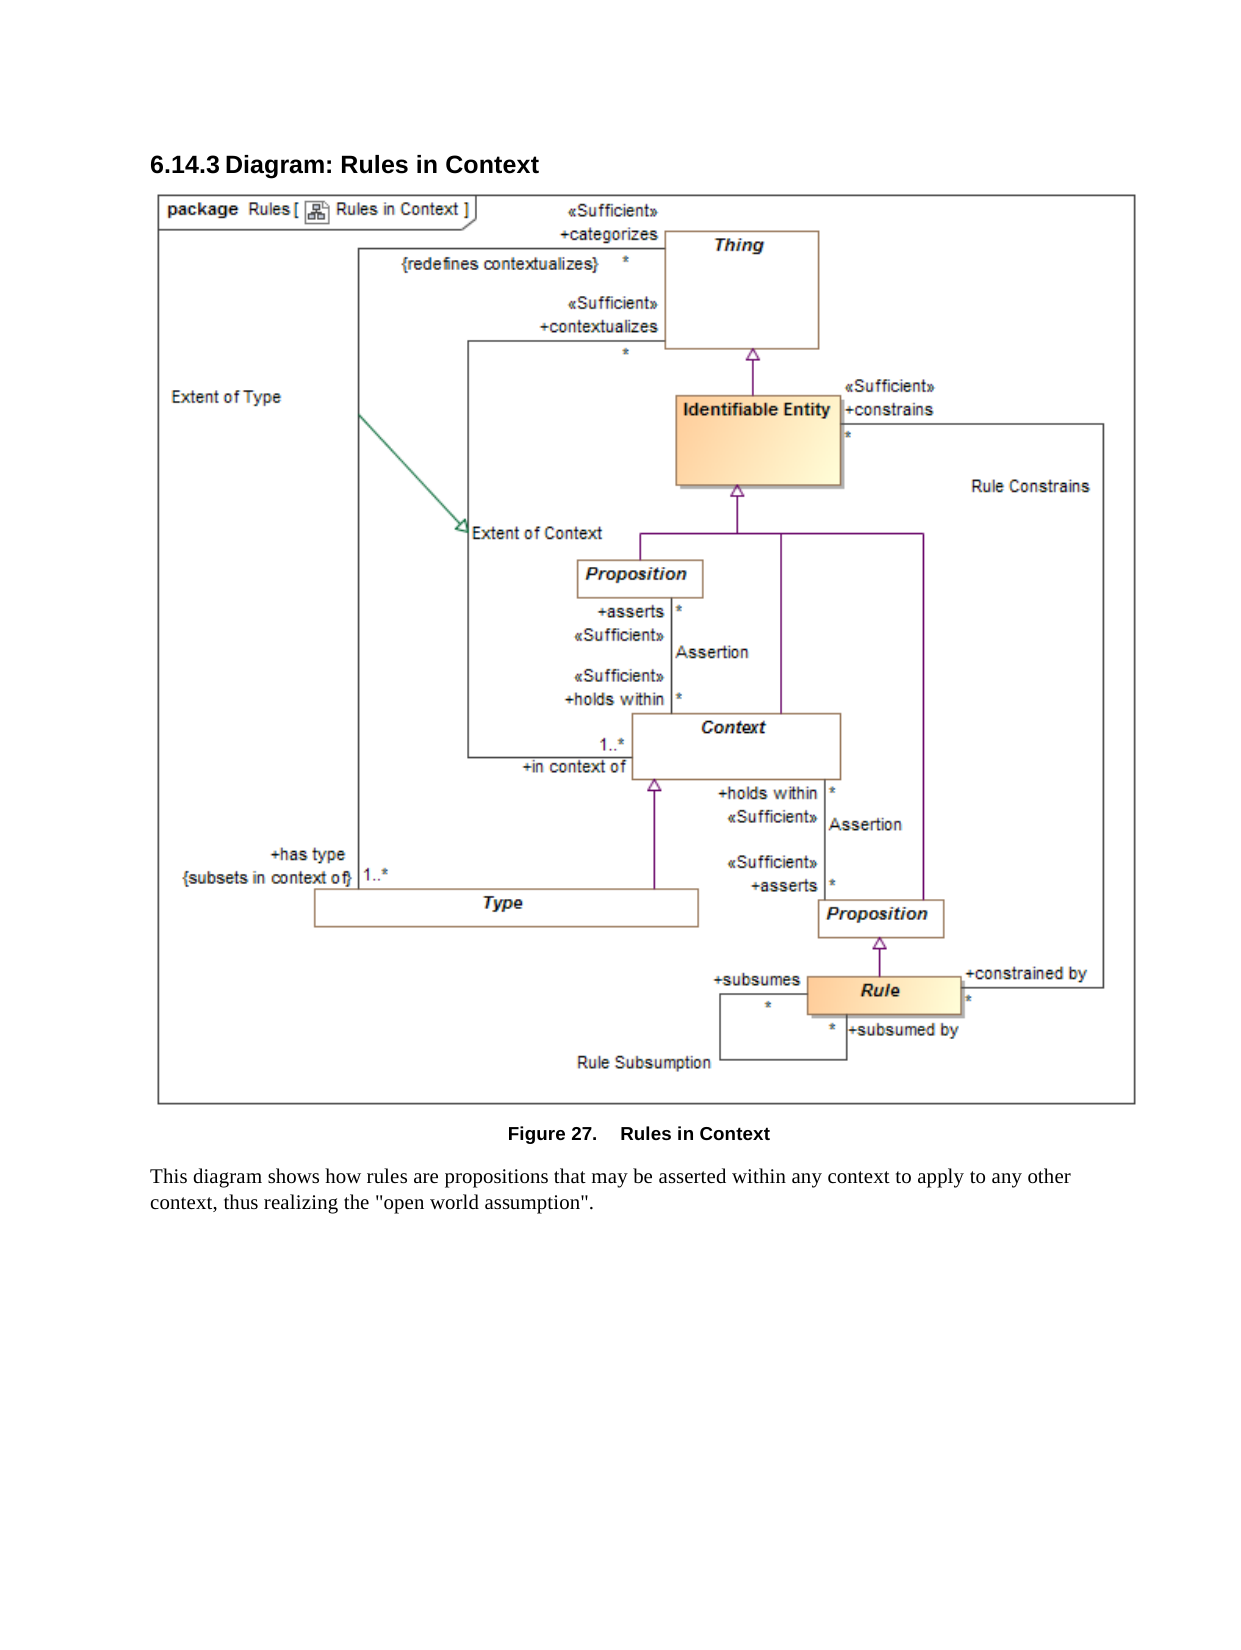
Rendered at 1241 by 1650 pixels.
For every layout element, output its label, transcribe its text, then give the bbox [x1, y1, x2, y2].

text This diagram shows how rules are propositions that may be asserted within any context to apply to any other context, thus realizing the "open world assumption". [150, 1163, 1090, 1214]
subtitle Diagram: Rules in Context [150, 150, 1090, 179]
picture [150, 187, 1142, 1111]
list Rules in Context [187, 1123, 1090, 1144]
